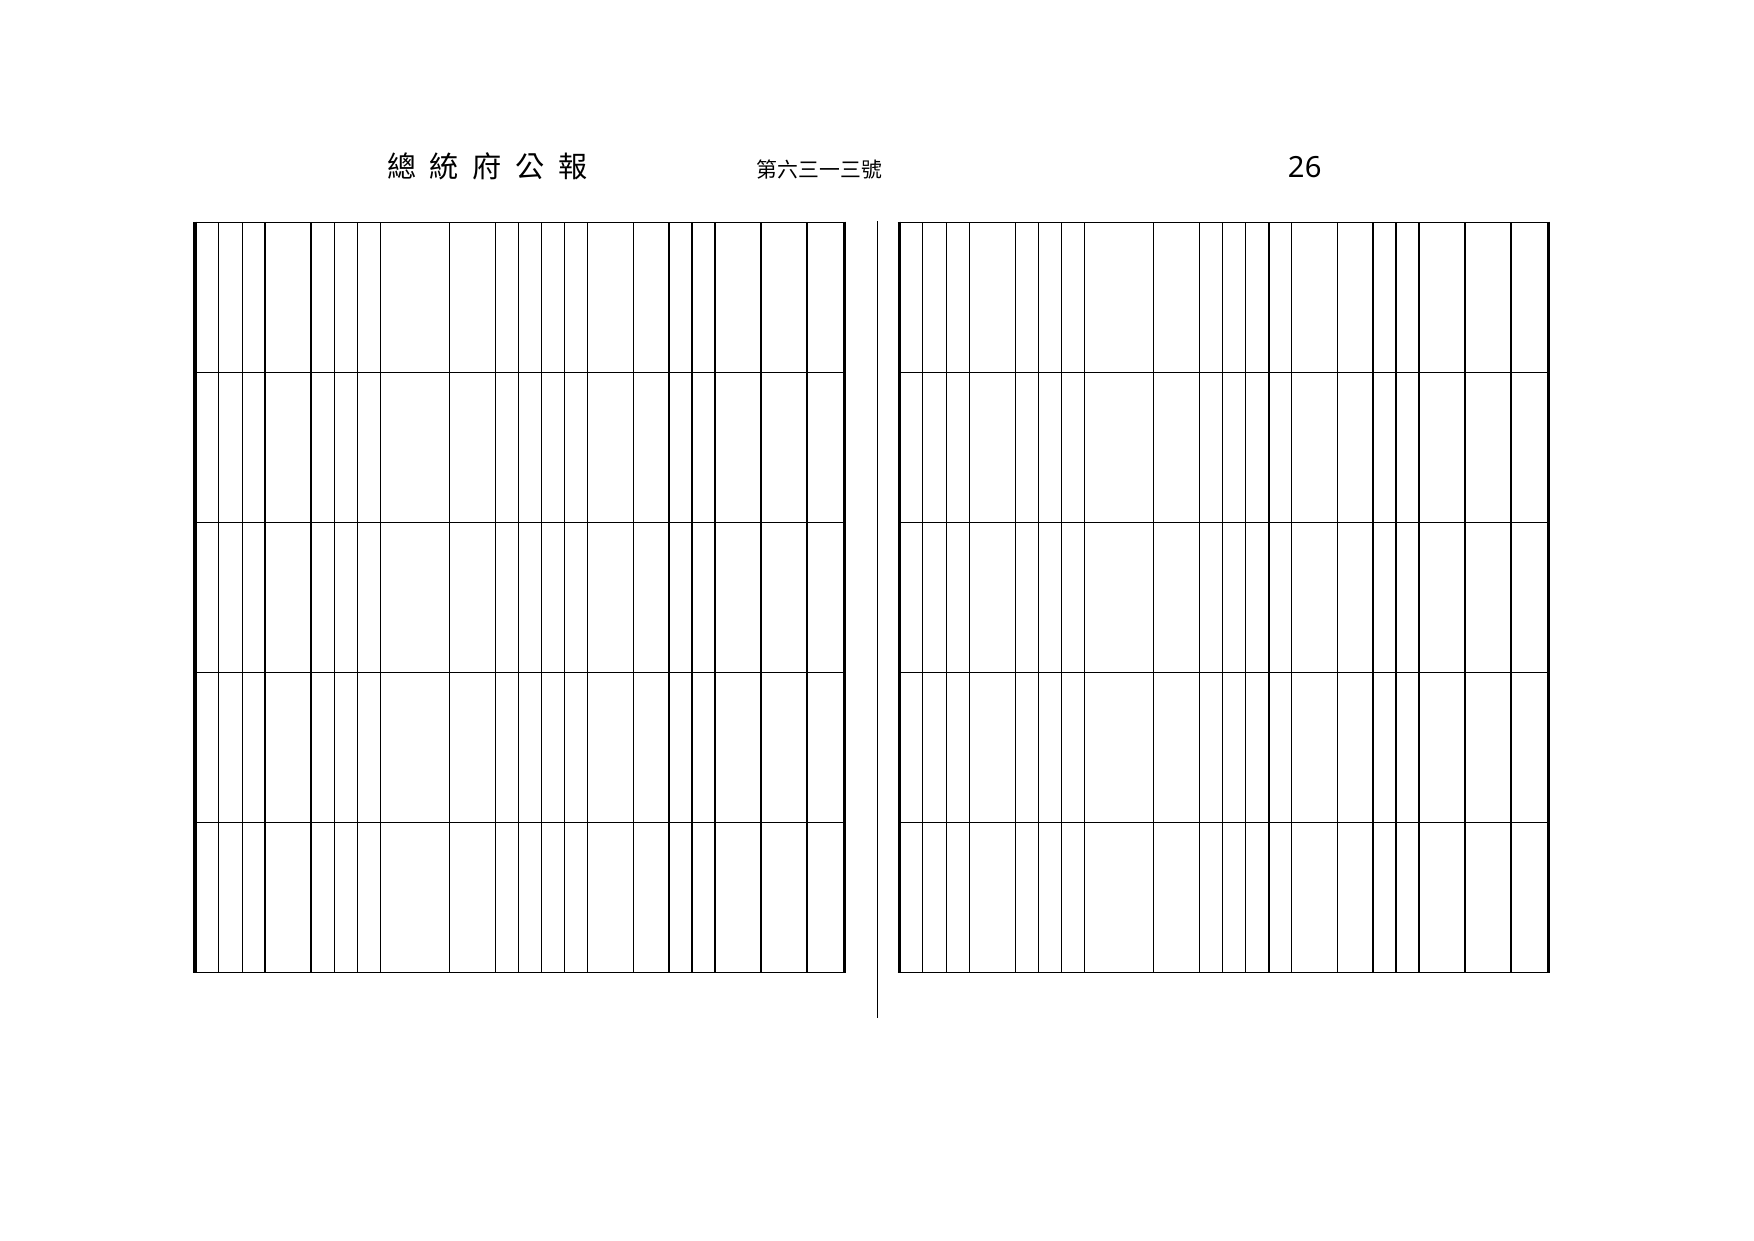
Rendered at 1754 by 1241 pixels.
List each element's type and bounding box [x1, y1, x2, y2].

table_cell [1420, 373, 1442, 522]
table_cell [1397, 823, 1418, 972]
table_cell [496, 823, 518, 972]
table_cell [738, 673, 760, 822]
table_cell [565, 823, 587, 972]
table_cell [1131, 373, 1153, 522]
table_cell [1270, 673, 1291, 822]
table_cell [1315, 223, 1337, 372]
table_cell [358, 823, 380, 972]
table_cell [1246, 223, 1268, 372]
table_cell [266, 373, 288, 522]
table_cell [1085, 673, 1107, 822]
table_cell [970, 673, 992, 822]
table_cell [288, 223, 310, 372]
table_cell [611, 223, 633, 372]
table_cell [450, 523, 472, 672]
table_cell [1270, 523, 1291, 672]
table_cell [1016, 223, 1038, 372]
table_cell [716, 223, 738, 372]
table_cell [762, 673, 784, 822]
table_cell [1062, 673, 1084, 822]
table_cell [219, 223, 242, 372]
table_cell [693, 523, 714, 672]
table_cell [312, 823, 334, 972]
table_cell [381, 523, 403, 672]
table_cell [901, 673, 922, 822]
table_cell [1131, 523, 1153, 672]
table_cell [426, 223, 449, 372]
table_cell [1223, 373, 1245, 522]
table_cell [473, 223, 495, 372]
table_cell [1512, 373, 1547, 522]
table_cell [923, 823, 946, 972]
table_cell [1420, 823, 1442, 972]
table_cell [970, 823, 992, 972]
table_cell [1039, 673, 1061, 822]
table_cell [1374, 673, 1395, 822]
table_cell [312, 673, 334, 822]
table_cell [1200, 523, 1222, 672]
table_cell [808, 523, 843, 672]
table_cell [1062, 523, 1084, 672]
table_cell [542, 523, 564, 672]
table_cell [762, 373, 784, 522]
table_cell [1108, 373, 1131, 522]
table_cell [993, 373, 1015, 522]
table_cell [634, 373, 668, 522]
table_cell [450, 223, 472, 372]
table_cell [970, 223, 992, 372]
table_cell [634, 523, 668, 672]
table_cell [1039, 823, 1061, 972]
table_cell [565, 523, 587, 672]
table_cell [565, 373, 587, 522]
table_cell [1177, 223, 1199, 372]
table_cell [519, 523, 541, 672]
table_cell [784, 823, 806, 972]
table_cell [716, 523, 738, 672]
table_cell [1315, 373, 1337, 522]
table_cell [670, 823, 691, 972]
table_cell [403, 373, 426, 522]
table_cell [1154, 823, 1177, 972]
table_cell [808, 823, 843, 972]
table_cell [1062, 223, 1084, 372]
table_cell [1200, 373, 1222, 522]
table_cell [784, 223, 806, 372]
table_cell [450, 673, 472, 822]
table_cell [542, 223, 564, 372]
table_cell [634, 223, 668, 372]
table_cell [1062, 373, 1084, 522]
table_cell [1131, 223, 1153, 372]
table_cell [1488, 673, 1510, 822]
table_cell [219, 523, 242, 672]
table_cell [542, 673, 564, 822]
table_cell [1338, 673, 1372, 822]
table_cell [358, 223, 380, 372]
table_cell [923, 373, 946, 522]
table_cell [1223, 523, 1245, 672]
table_cell [716, 673, 738, 822]
table_cell [312, 373, 334, 522]
table_cell [381, 223, 403, 372]
table_cell [1246, 523, 1268, 672]
table_cell [1397, 223, 1418, 372]
table_cell [1397, 673, 1418, 822]
table_cell [993, 223, 1015, 372]
table_cell [1131, 673, 1153, 822]
table_cell [1108, 823, 1131, 972]
table_cell [426, 673, 449, 822]
table_cell [358, 673, 380, 822]
table_cell [426, 373, 449, 522]
table_cell [288, 373, 310, 522]
table_cell [588, 373, 611, 522]
table_cell [1131, 823, 1153, 972]
table_cell [1223, 673, 1245, 822]
table_cell [901, 223, 922, 372]
table_cell [1200, 673, 1222, 822]
table_cell [716, 823, 738, 972]
table_cell [1512, 823, 1547, 972]
table_cell [1466, 523, 1488, 672]
table_cell [1039, 523, 1061, 672]
table_cell [588, 673, 611, 822]
table_cell [1016, 823, 1038, 972]
table_cell [923, 223, 946, 372]
table_cell [993, 523, 1015, 672]
table_cell [1085, 823, 1107, 972]
table_cell [947, 823, 969, 972]
table_cell [762, 223, 784, 372]
table_cell [1338, 823, 1372, 972]
table_cell [381, 673, 403, 822]
table_cell [1154, 523, 1177, 672]
table_cell [381, 373, 403, 522]
table_cell [312, 223, 334, 372]
table_cell [381, 823, 403, 972]
table_cell [947, 373, 969, 522]
table_cell [901, 373, 922, 522]
table_cell [947, 673, 969, 822]
table_cell [266, 223, 288, 372]
table_cell [1466, 373, 1488, 522]
table_cell [426, 523, 449, 672]
table_cell [947, 523, 969, 672]
table_cell [496, 223, 518, 372]
table_cell [1039, 373, 1061, 522]
table_cell [358, 523, 380, 672]
table_cell [716, 373, 738, 522]
table_cell [1466, 223, 1488, 372]
table_cell [784, 523, 806, 672]
table_cell [1397, 523, 1418, 672]
table_cell [1466, 673, 1488, 822]
table_cell [1177, 523, 1199, 672]
table_cell [901, 823, 922, 972]
table_cell [1488, 823, 1510, 972]
table_cell [358, 373, 380, 522]
table_cell [634, 823, 668, 972]
table_cell [542, 823, 564, 972]
table_cell [993, 823, 1015, 972]
table_cell [808, 673, 843, 822]
table_cell [473, 823, 495, 972]
table_cell [970, 373, 992, 522]
table_cell [1270, 223, 1291, 372]
table_cell [1154, 673, 1177, 822]
table_cell [1200, 223, 1222, 372]
table_cell [519, 223, 541, 372]
table_cell [1338, 223, 1372, 372]
table_cell [947, 223, 969, 372]
table_cell [1085, 223, 1107, 372]
table_cell [1200, 823, 1222, 972]
table_cell [450, 373, 472, 522]
table_cell [1154, 373, 1177, 522]
table_cell [923, 673, 946, 822]
table_cell [1512, 673, 1547, 822]
table_cell [1270, 823, 1291, 972]
table_cell [611, 823, 633, 972]
table_cell [1315, 523, 1337, 672]
table_cell [197, 373, 218, 522]
table_cell [197, 523, 218, 672]
table_cell [519, 823, 541, 972]
table_cell [335, 523, 357, 672]
table_cell [335, 223, 357, 372]
table_cell [1420, 523, 1442, 672]
table_cell [1246, 673, 1268, 822]
table_cell [473, 523, 495, 672]
table_cell [1512, 223, 1547, 372]
table_cell [219, 823, 242, 972]
table_cell [266, 673, 288, 822]
table_cell [1223, 823, 1245, 972]
table_cell [1442, 523, 1464, 672]
table_cell [1374, 223, 1395, 372]
table_cell [266, 523, 288, 672]
table_cell [634, 673, 668, 822]
table_cell [219, 373, 242, 522]
table_cell [588, 823, 611, 972]
table_cell [1108, 223, 1131, 372]
table_cell [1374, 523, 1395, 672]
table_cell [450, 823, 472, 972]
table_cell [1488, 523, 1510, 672]
table_cell [808, 373, 843, 522]
table_cell [670, 523, 691, 672]
table_cell [565, 673, 587, 822]
table_cell [335, 673, 357, 822]
table_cell [738, 373, 760, 522]
table_cell [1062, 823, 1084, 972]
table_cell [1512, 523, 1547, 672]
table_cell [970, 523, 992, 672]
table_cell [243, 373, 264, 522]
table_cell [1374, 823, 1395, 972]
table_cell [1246, 373, 1268, 522]
table_cell [519, 673, 541, 822]
table_cell [243, 673, 264, 822]
table_cell [1177, 373, 1199, 522]
table_cell [426, 823, 449, 972]
table_cell [1016, 523, 1038, 672]
table_cell [993, 673, 1015, 822]
table_cell [1016, 373, 1038, 522]
table_cell [288, 823, 310, 972]
table_cell [1315, 823, 1337, 972]
table_cell [335, 373, 357, 522]
table_cell [1270, 373, 1291, 522]
table_cell [693, 223, 714, 372]
table_cell [496, 523, 518, 672]
table_cell [403, 673, 426, 822]
table_cell [197, 823, 218, 972]
table_cell [738, 223, 760, 372]
table_cell [403, 523, 426, 672]
table_cell [670, 673, 691, 822]
table_cell [808, 223, 843, 372]
table_cell [1420, 223, 1442, 372]
table_cell [611, 673, 633, 822]
table_cell [403, 823, 426, 972]
table_cell [1292, 373, 1315, 522]
table_cell [1292, 523, 1315, 672]
table_cell [519, 373, 541, 522]
table_cell [738, 523, 760, 672]
table_cell [901, 523, 922, 672]
table_cell [738, 823, 760, 972]
table_cell [197, 673, 218, 822]
table_cell [1420, 673, 1442, 822]
table_cell [496, 673, 518, 822]
table_cell [243, 823, 264, 972]
table_cell [1442, 823, 1464, 972]
table_cell [243, 223, 264, 372]
table_cell [1246, 823, 1268, 972]
table_cell [762, 523, 784, 672]
table_cell [1223, 223, 1245, 372]
table_cell [1488, 373, 1510, 522]
table_cell [923, 523, 946, 672]
table_cell [1108, 523, 1131, 672]
table_cell [1177, 673, 1199, 822]
table_cell [588, 523, 611, 672]
table_cell [1016, 673, 1038, 822]
table_cell [266, 823, 288, 972]
table_cell [565, 223, 587, 372]
table_cell [1338, 373, 1372, 522]
table_cell [1374, 373, 1395, 522]
table_cell [219, 673, 242, 822]
table_cell [1108, 673, 1131, 822]
table_cell [243, 523, 264, 672]
table_cell [312, 523, 334, 672]
table_cell [1292, 823, 1315, 972]
table_cell [1466, 823, 1488, 972]
table_cell [1442, 223, 1464, 372]
table_cell [1338, 523, 1372, 672]
table_cell [288, 673, 310, 822]
table_cell [473, 373, 495, 522]
table_cell [784, 673, 806, 822]
table_cell [335, 823, 357, 972]
table_cell [1442, 673, 1464, 822]
table_cell [611, 373, 633, 522]
table_cell [197, 223, 218, 372]
table_cell [693, 373, 714, 522]
table_cell [1085, 523, 1107, 672]
table_cell [1488, 223, 1510, 372]
table_cell [1177, 823, 1199, 972]
table_cell [403, 223, 426, 372]
table_cell [473, 673, 495, 822]
table_cell [1292, 673, 1315, 822]
table_cell [1397, 373, 1418, 522]
table_cell [762, 823, 784, 972]
table_cell [670, 223, 691, 372]
table_cell [611, 523, 633, 672]
table_cell [288, 523, 310, 672]
table_cell [784, 373, 806, 522]
table_cell [588, 223, 611, 372]
table_cell [1039, 223, 1061, 372]
table_cell [1085, 373, 1107, 522]
table_cell [1154, 223, 1177, 372]
table_cell [496, 373, 518, 522]
table_cell [670, 373, 691, 522]
table_cell [1315, 673, 1337, 822]
table_cell [1292, 223, 1315, 372]
table_cell [542, 373, 564, 522]
table_cell [1442, 373, 1464, 522]
table_cell [693, 823, 714, 972]
table_cell [693, 673, 714, 822]
